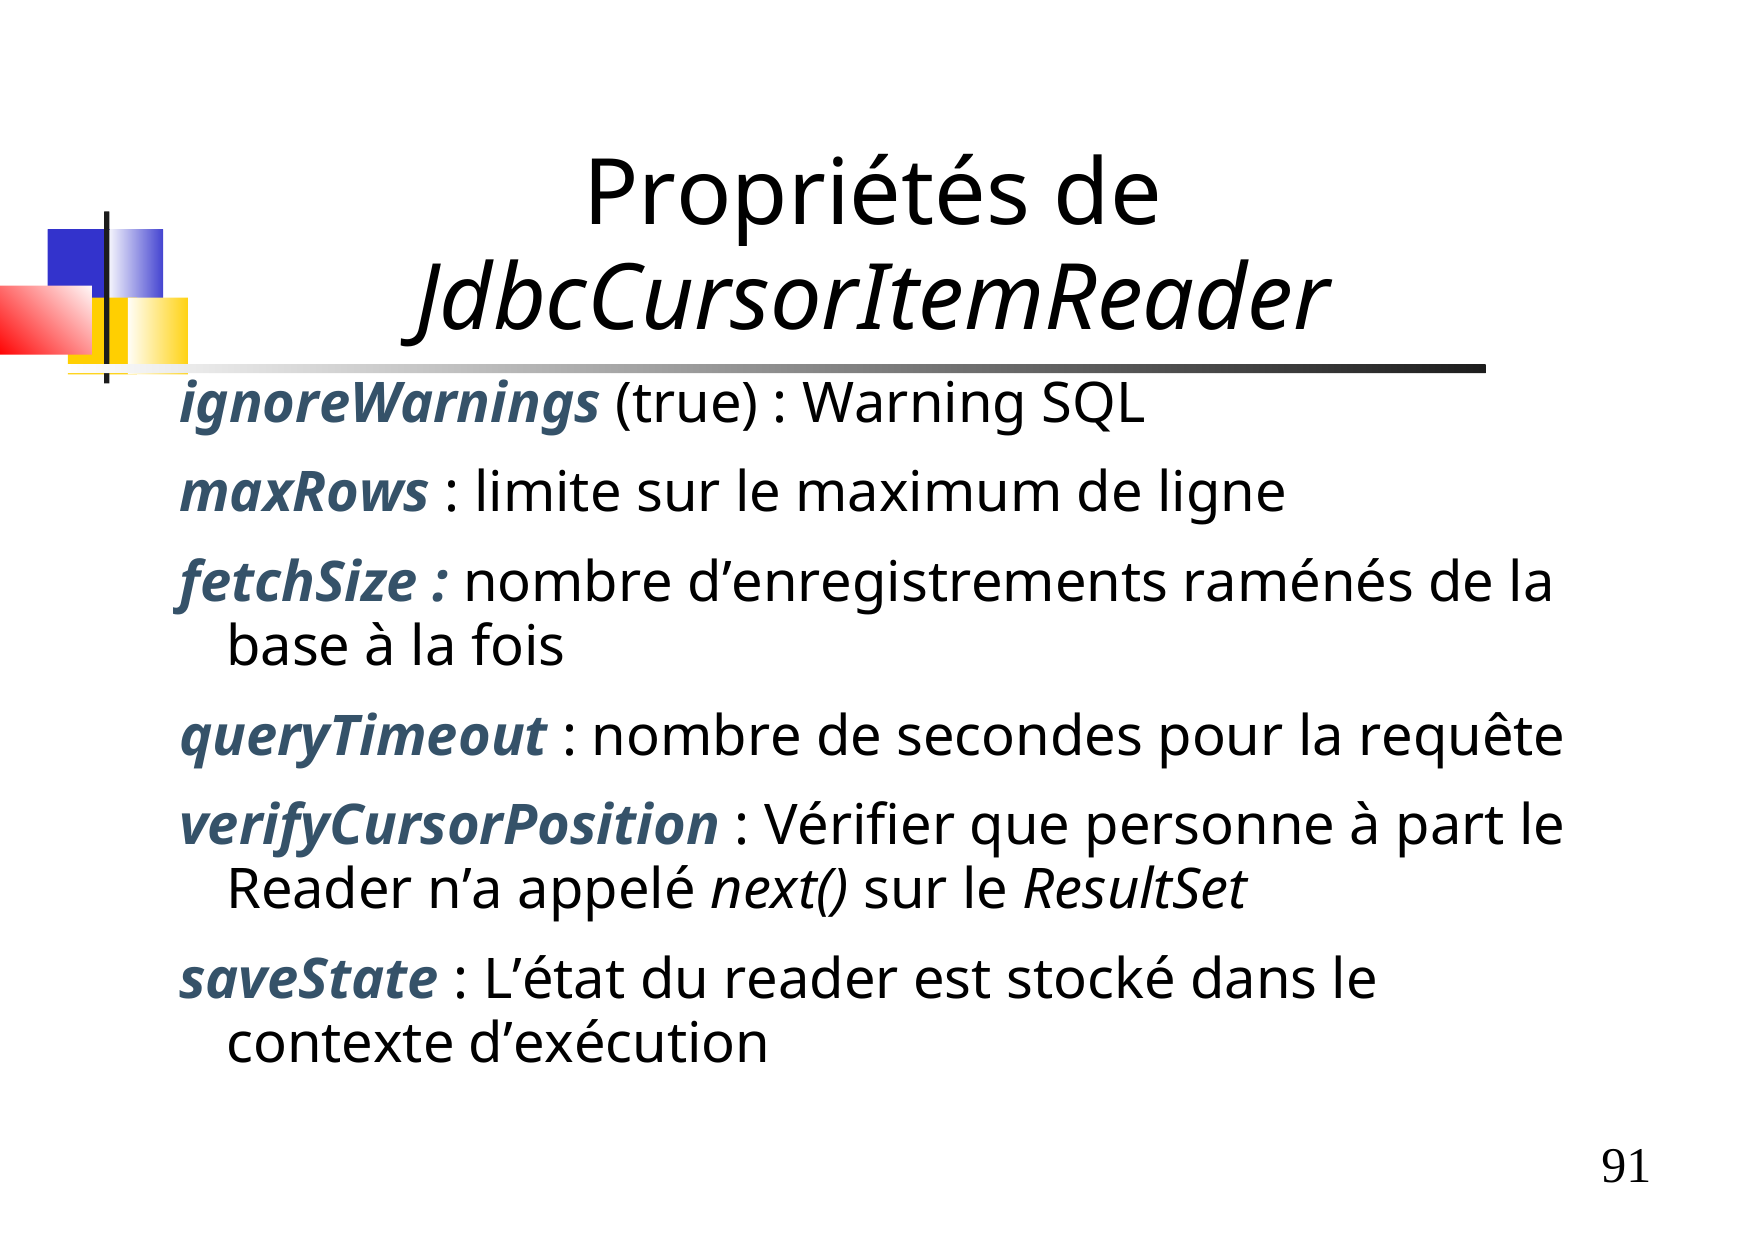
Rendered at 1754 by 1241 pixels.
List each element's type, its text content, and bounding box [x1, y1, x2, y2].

list ignoreWarnings (true) : Warning SQL maxRows : limite sur le maximum de ligne fetchSize : nombre d’enregistrements raménés de la base à la fois queryTimeout : nombre de secondes pour la requête verifyCursorPosition : Vérifier que personne à part le Reader n’a appelé next() sur le ResultSet saveState : L’état du reader est stocké dans le contexte d’exécution [179, 371, 1567, 1091]
title Propriétés de JdbcCursorItemReader [179, 139, 1567, 351]
